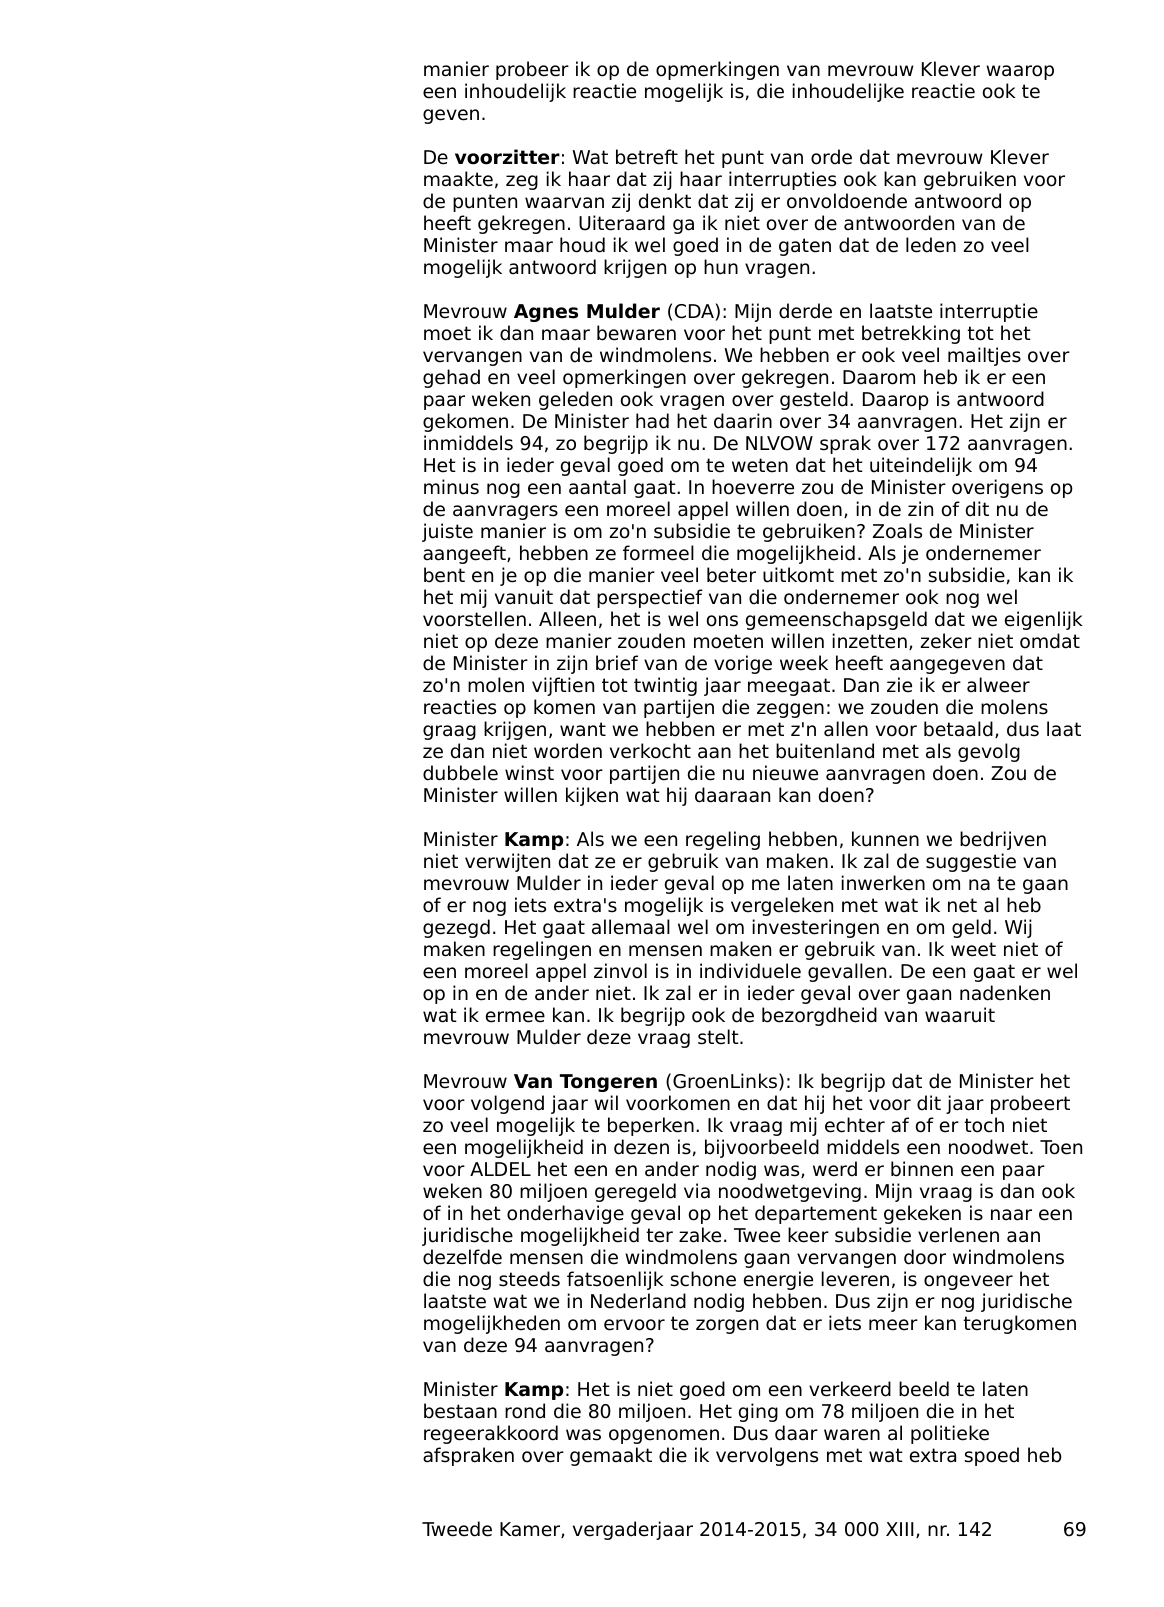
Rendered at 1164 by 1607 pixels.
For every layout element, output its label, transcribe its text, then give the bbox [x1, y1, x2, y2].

text Minister Kamp: Als we een regeling hebben, kunnen we bedrijven niet verwijten dat ze er gebruik van maken. Ik zal de suggestie van mevrouw Mulder in ieder geval op me laten inwerken om na te gaan of er nog iets extra's mogelijk is vergeleken met wat ik net al heb gezegd. Het gaat allemaal wel om investeringen en om geld. Wij maken regelingen en mensen maken er gebruik van. Ik weet niet of een moreel appel zinvol is in individuele gevallen. De een gaat er wel op in en de ander niet. Ik zal er in ieder geval over gaan nadenken wat ik ermee kan. Ik begrijp ook de bezorgdheid van waaruit mevrouw Mulder deze vraag stelt. [422, 829, 1087, 1049]
text Minister Kamp: Het is niet goed om een verkeerd beeld te laten bestaan rond die 80 miljoen. Het ging om 78 miljoen die in het regeerakkoord was opgenomen. Dus daar waren al politieke afspraken over gemaakt die ik vervolgens met wat extra spoed heb [422, 1379, 1087, 1467]
text De voorzitter: Wat betreft het punt van orde dat mevrouw Klever maakte, zeg ik haar dat zij haar interrupties ook kan gebruiken voor de punten waarvan zij denkt dat zij er onvoldoende antwoord op heeft gekregen. Uiteraard ga ik niet over de antwoorden van de Minister maar houd ik wel goed in de gaten dat de leden zo veel mogelijk antwoord krijgen op hun vragen. [422, 147, 1087, 279]
text Mevrouw Agnes Mulder (CDA): Mijn derde en laatste interruptie moet ik dan maar bewaren voor het punt met betrekking tot het vervangen van de windmolens. We hebben er ook veel mailtjes over gehad en veel opmerkingen over gekregen. Daarom heb ik er een paar weken geleden ook vragen over gesteld. Daarop is antwoord gekomen. De Minister had het daarin over 34 aanvragen. Het zijn er inmiddels 94, zo begrijp ik nu. De NLVOW sprak over 172 aanvragen. Het is in ieder geval goed om te weten dat het uiteindelijk om 94 minus nog een aantal gaat. In hoeverre zou de Minister overigens op de aanvragers een moreel appel willen doen, in de zin of dit nu de juiste manier is om zo'n subsidie te gebruiken? Zoals de Minister aangeeft, hebben ze formeel die mogelijkheid. Als je ondernemer bent en je op die manier veel beter uitkomt met zo'n subsidie, kan ik het mij vanuit dat perspectief van die ondernemer ook nog wel voorstellen. Alleen, het is wel ons gemeenschapsgeld dat we eigenlijk niet op deze manier zouden moeten willen inzetten, zeker niet omdat de Minister in zijn brief van de vorige week heeft aangegeven dat zo'n molen vijftien tot twintig jaar meegaat. Dan zie ik er alweer reacties op komen van partijen die zeggen: we zouden die molens graag krijgen, want we hebben er met z'n allen voor betaald, dus laat ze dan niet worden verkocht aan het buitenland met als gevolg dubbele winst voor partijen die nu nieuwe aanvragen doen. Zou de Minister willen kijken wat hij daaraan kan doen? [422, 301, 1087, 807]
text manier probeer ik op de opmerkingen van mevrouw Klever waarop een inhoudelijk reactie mogelijk is, die inhoudelijke reactie ook te geven. [422, 59, 1087, 125]
text Mevrouw Van Tongeren (GroenLinks): Ik begrijp dat de Minister het voor volgend jaar wil voorkomen en dat hij het voor dit jaar probeert zo veel mogelijk te beperken. Ik vraag mij echter af of er toch niet een mogelijkheid in dezen is, bijvoorbeeld middels een noodwet. Toen voor ALDEL het een en ander nodig was, werd er binnen een paar weken 80 miljoen geregeld via noodwetgeving. Mijn vraag is dan ook of in het onderhavige geval op het departement gekeken is naar een juridische mogelijkheid ter zake. Twee keer subsidie verlenen aan dezelfde mensen die windmolens gaan vervangen door windmolens die nog steeds fatsoenlijk schone energie leveren, is ongeveer het laatste wat we in Nederland nodig hebben. Dus zijn er nog juridische mogelijkheden om ervoor te zorgen dat er iets meer kan terugkomen van deze 94 aanvragen? [422, 1071, 1087, 1357]
